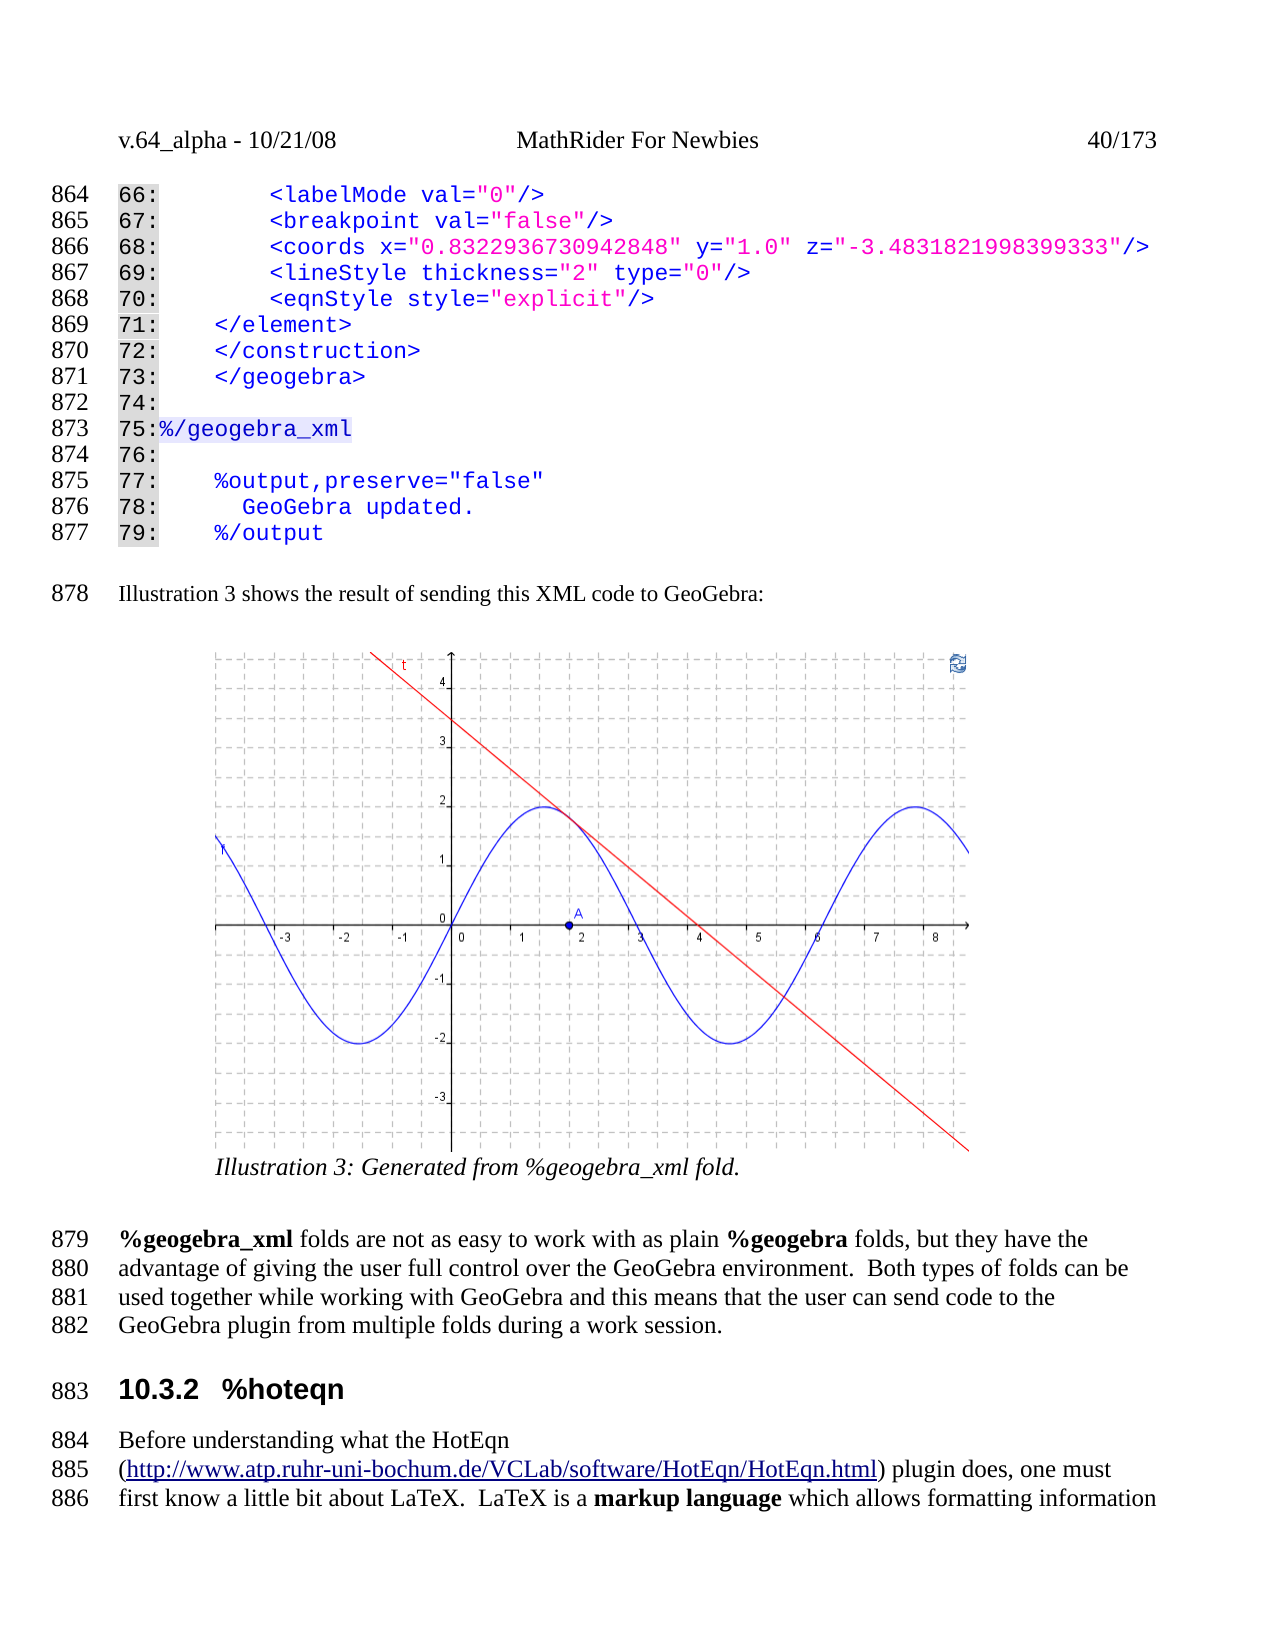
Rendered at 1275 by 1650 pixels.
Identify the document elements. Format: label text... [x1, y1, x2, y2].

text 76: [118, 443, 1157, 469]
picture [215, 652, 969, 1152]
text 66: <labelMode val="0"/> [118, 184, 1157, 210]
text 78: GeoGebra updated. [118, 495, 1157, 521]
text 70: <eqnStyle style="explicit"/> [118, 288, 1157, 313]
text Illustration 3: Generated from %geogebra_xml fold. [215, 1152, 969, 1181]
text %geogebra_xml folds are not as easy to work with as plain %geogebra folds, but they have the advantage of giving the user full control over the GeoGebra environment. Both types of folds can be used together while working with GeoGebra and this means that the user can send code to the GeoGebra plugin from multiple folds during a work session. [118, 1224, 1157, 1339]
text 69: <lineStyle thickness="2" type="0"/> [118, 262, 1157, 288]
text Illustration 3 shows the result of sending this XML code to GeoGebra: [118, 580, 1157, 607]
text Before understanding what the HotEqn (http://www.atp.ruhr-uni-bochum.de/VCLab/software/HotEqn/HotEqn.html) plugin does, one must first know a little bit about LaTeX. LaTeX is a markup language which allows formatting information [118, 1425, 1157, 1512]
text 77: %output,preserve="false" [118, 469, 1157, 495]
text 72: </construction> [118, 339, 1157, 365]
text 71: </element> [118, 313, 1157, 339]
text 68: <coords x="0.8322936730942848" y="1.0" z="-3.4831821998399333"/> [118, 236, 1157, 262]
text 79: %/output [118, 521, 1157, 547]
text 73: </geogebra> [118, 365, 1157, 391]
text 75:%/geogebra_xml [118, 417, 1157, 443]
text 74: [118, 391, 1157, 417]
subtitle %hoteqn [118, 1372, 1157, 1405]
text 67: <breakpoint val="false"/> [118, 210, 1157, 236]
